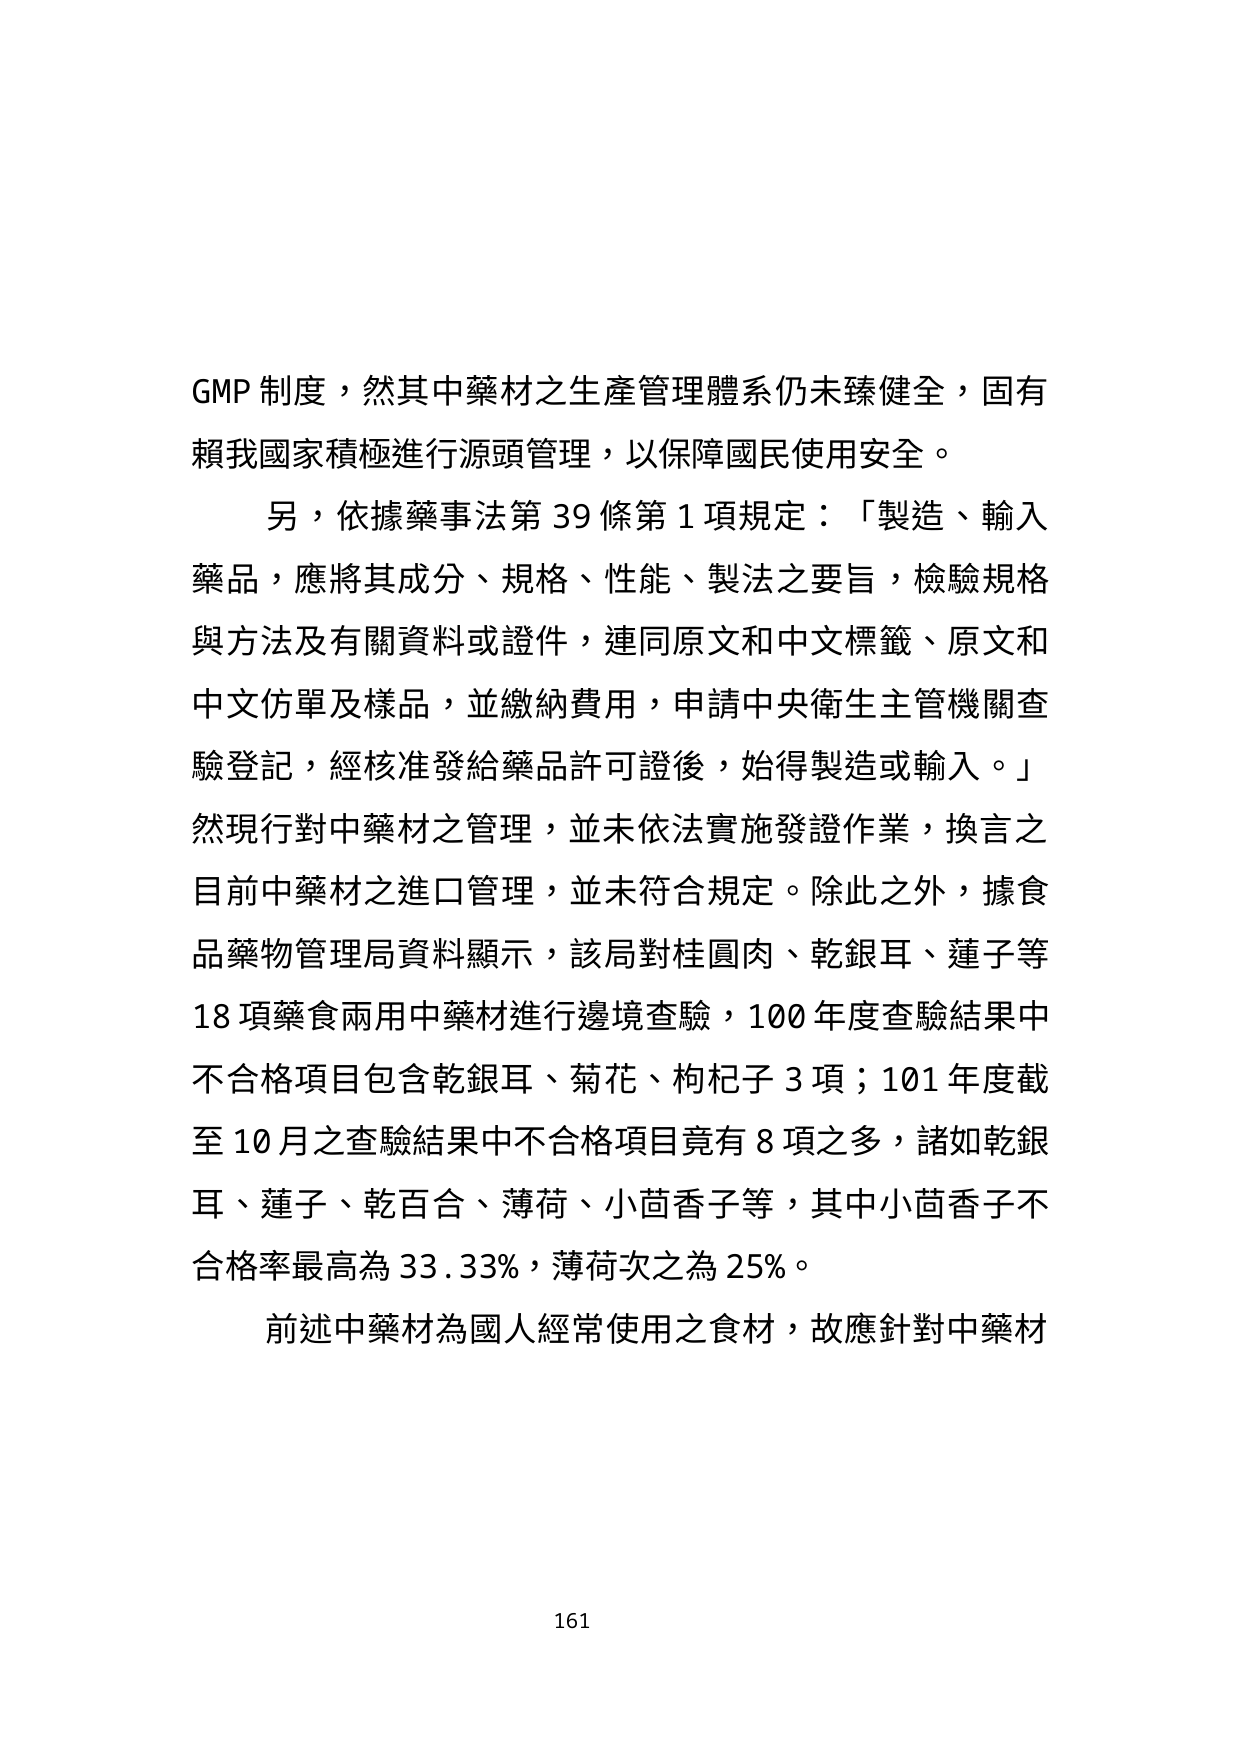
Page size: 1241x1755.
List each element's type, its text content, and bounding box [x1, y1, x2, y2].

text 另，依據藥事法第39條第1項規定：「製造、輸入藥品，應將其成分、規格、性能、製法之要旨，檢驗規格與方法及有關資料或證件，連同原文和中文標籤、原文和中文仿單及樣品，並繳納費用，申請中央衛生主管機關查驗登記，經核准發給藥品許可證後，始得製造或輸入。」然現行對中藥材之管理，並未依法實施發證作業，換言之，目前中藥材之進口管理，並未符合規定。除此之外，據食品藥物管理局資料顯示，該局對桂圓肉、乾銀耳、蓮子等18項藥食兩用中藥材進行邊境查驗，100年度查驗結果中不合格項目包含乾銀耳、菊花、枸杞子3項；101年度截至10月之查驗結果中不合格項目竟有8項之多，諸如乾銀耳、蓮子、乾百合、薄荷、小茴香子等，其中小茴香子不合格率最高為33.33%，薄荷次之為25%。 [191, 472, 1050, 1285]
text GMP制度，然其中藥材之生產管理體系仍未臻健全，固有賴我國家積極進行源頭管理，以保障國民使用安全。 [191, 347, 1050, 472]
text 前述中藥材為國人經常使用之食材，故應針對中藥材 [191, 1285, 1050, 1347]
